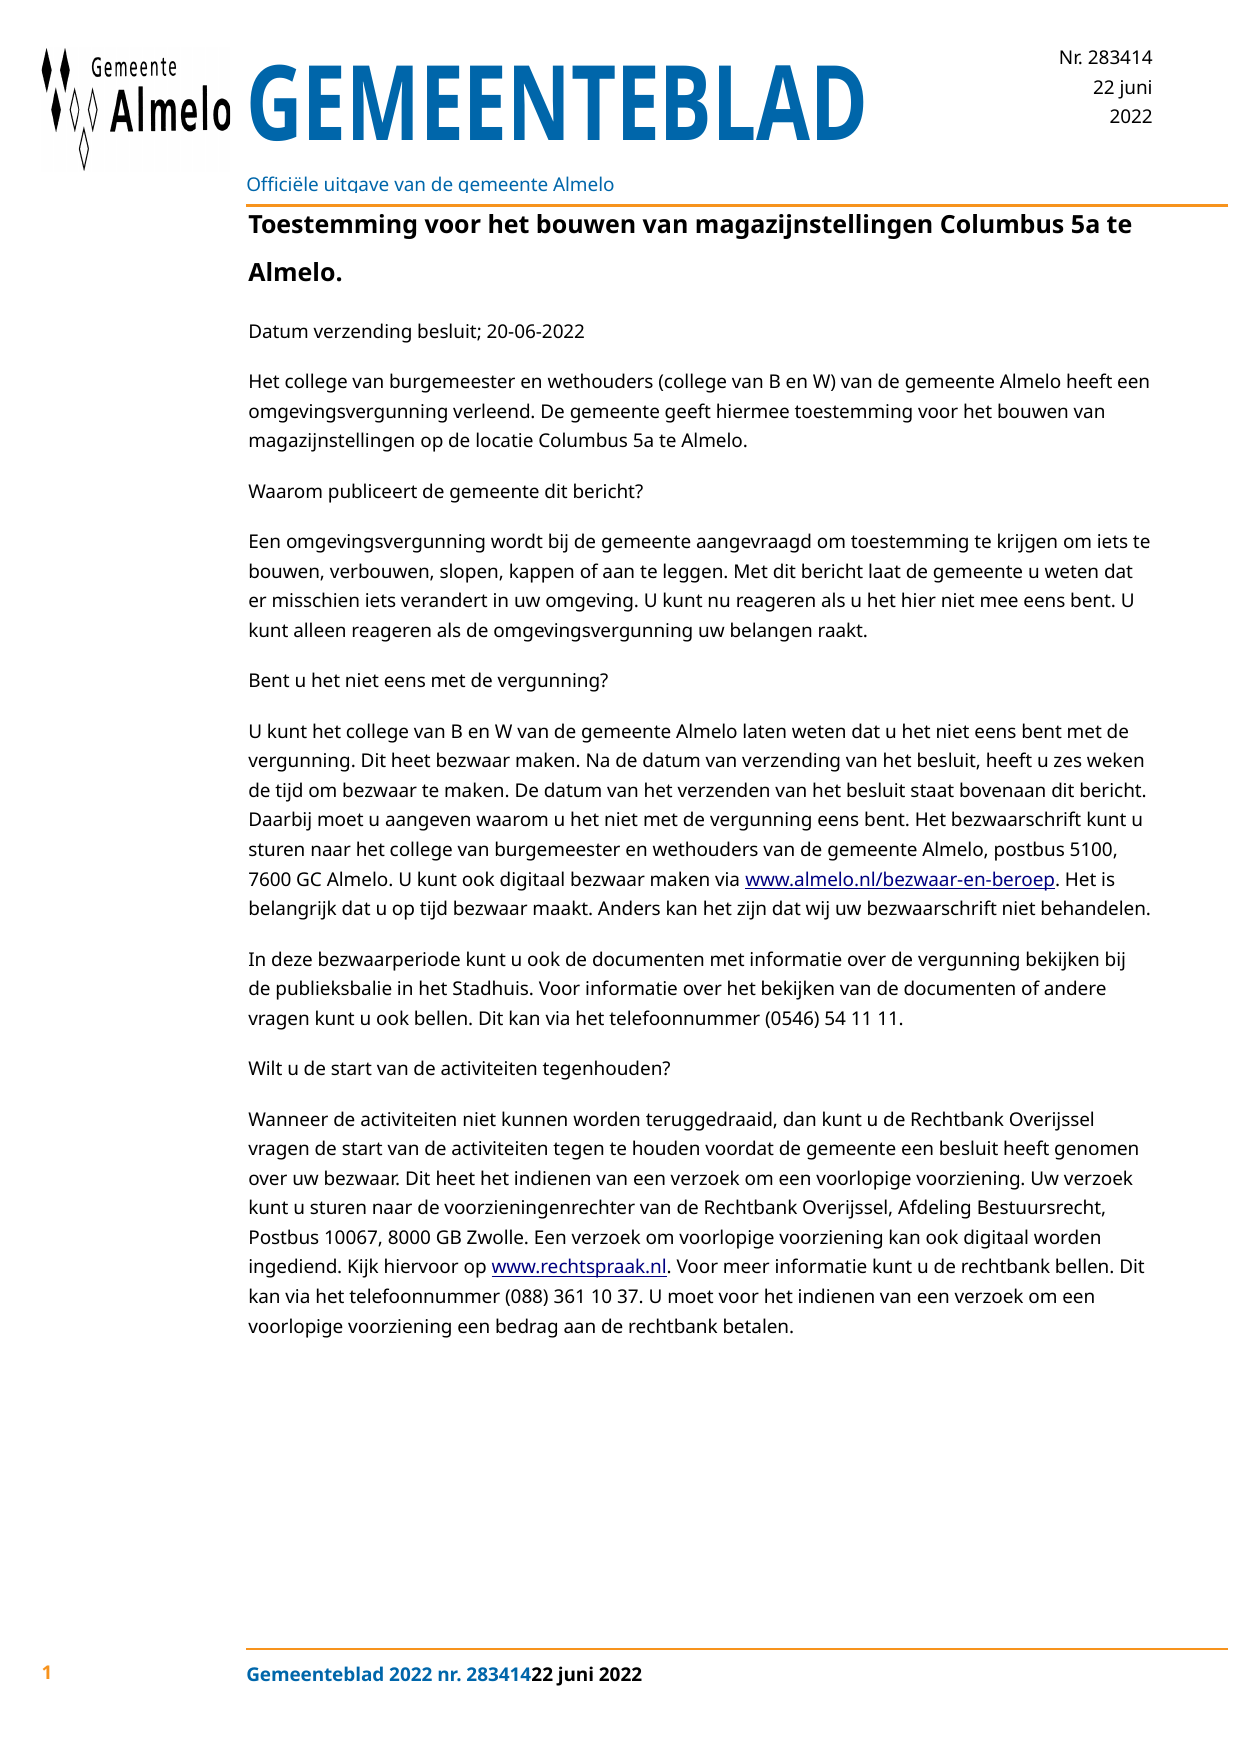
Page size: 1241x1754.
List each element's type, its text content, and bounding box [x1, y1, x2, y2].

text Wanneer de activiteiten niet kunnen worden teruggedraaid, dan kunt u de Rechtbank Overijssel vragen de start van de activiteiten tegen te houden voordat de gemeente een besluit heeft genomen over uw bezwaar. Dit heet het indienen van een verzoek om een voorlopige voorziening. Uw verzoek kunt u sturen naar de voorzieningenrechter van de Rechtbank Overijssel, Afdeling Bestuursrecht, Postbus 10067, 8000 GB Zwolle. Een verzoek om voorlopige voorziening kan ook digitaal worden ingediend. Kijk hiervoor op www.rechtspraak.nl. Voor meer informatie kunt u de rechtbank bellen. Dit kan via het telefoonnummer (088) 361 10 37. U moet voor het indienen van een verzoek om een voorlopige voorziening een bedrag aan de rechtbank betalen. [248, 1106, 1152, 1339]
text Een omgevingsvergunning wordt bij de gemeente aangevraagd om toestemming te krijgen om iets te bouwen, verbouwen, slopen, kappen of aan te leggen. Met dit bericht laat de gemeente u weten dat er misschien iets verandert in uw omgeving. U kunt nu reageren als u het hier niet mee eens bent. U kunt alleen reageren als de omgevingsvergunning uw belangen raakt. [248, 528, 1152, 643]
text U kunt het college van B en W van de gemeente Almelo laten weten dat u het niet eens bent met de vergunning. Dit heet bezwaar maken. Na de datum van verzending van het besluit, heeft u zes weken de tijd om bezwaar te maken. De datum van het verzenden van het besluit staat bovenaan dit bericht. Daarbij moet u aangeven waarom u het niet met de vergunning eens bent. Het bezwaarschrift kunt u sturen naar het college van burgemeester en wethouders van de gemeente Almelo, postbus 5100, 7600 GC Almelo. U kunt ook digitaal bezwaar maken via www.almelo.nl/bezwaar-en-beroep. Het is belangrijk dat u op tijd bezwaar maakt. Anders kan het zijn dat wij uw bezwaarschrift niet behandelen. [248, 718, 1152, 921]
text Wilt u de start van de activiteiten tegenhouden? [248, 1055, 1152, 1081]
text Toestemming voor het bouwen van magazijnstellingen Columbus 5a te Almelo. [248, 207, 1152, 288]
text Datum verzending besluit; 20-06-2022 [248, 318, 1152, 344]
picture [41, 47, 231, 172]
text Het college van burgemeester en wethouders (college van B en W) van de gemeente Almelo heeft een omgevingsvergunning verleend. De gemeente geeft hiermee toestemming voor het bouwen van magazijnstellingen op de locatie Columbus 5a te Almelo. [248, 368, 1152, 453]
text In deze bezwaarperiode kunt u ook de documenten met informatie over de vergunning bekijken bij de publieksbalie in het Stadhuis. Voor informatie over het bekijken van de documenten of andere vragen kunt u ook bellen. Dit kan via het telefoonnummer (0546) 54 11 11. [248, 946, 1152, 1031]
text Bent u het niet eens met de vergunning? [248, 667, 1152, 693]
text Waarom publiceert de gemeente dit bericht? [248, 478, 1152, 504]
